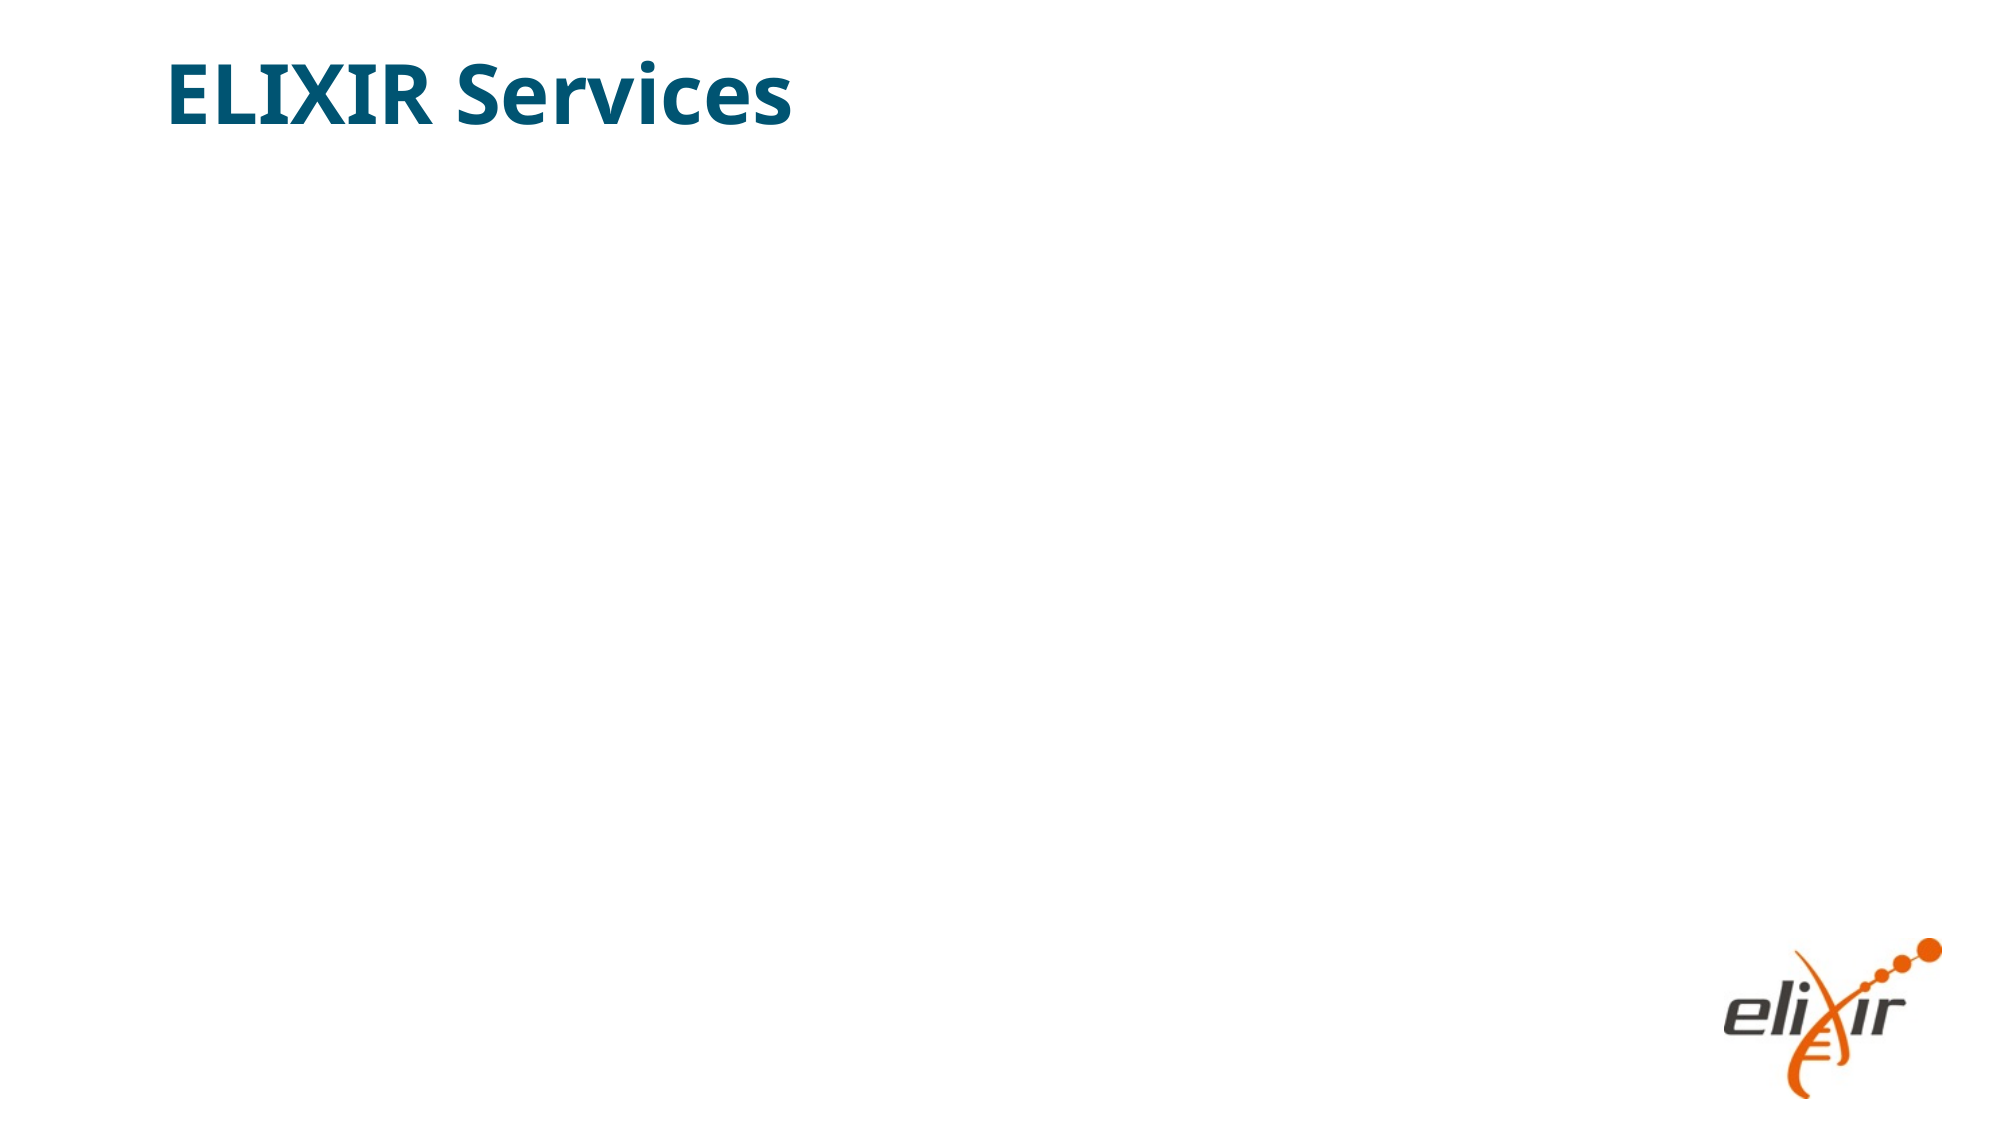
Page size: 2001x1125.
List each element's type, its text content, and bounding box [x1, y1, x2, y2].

title ELIXIR Services [164, 41, 1503, 136]
picture [1724, 938, 1942, 1099]
